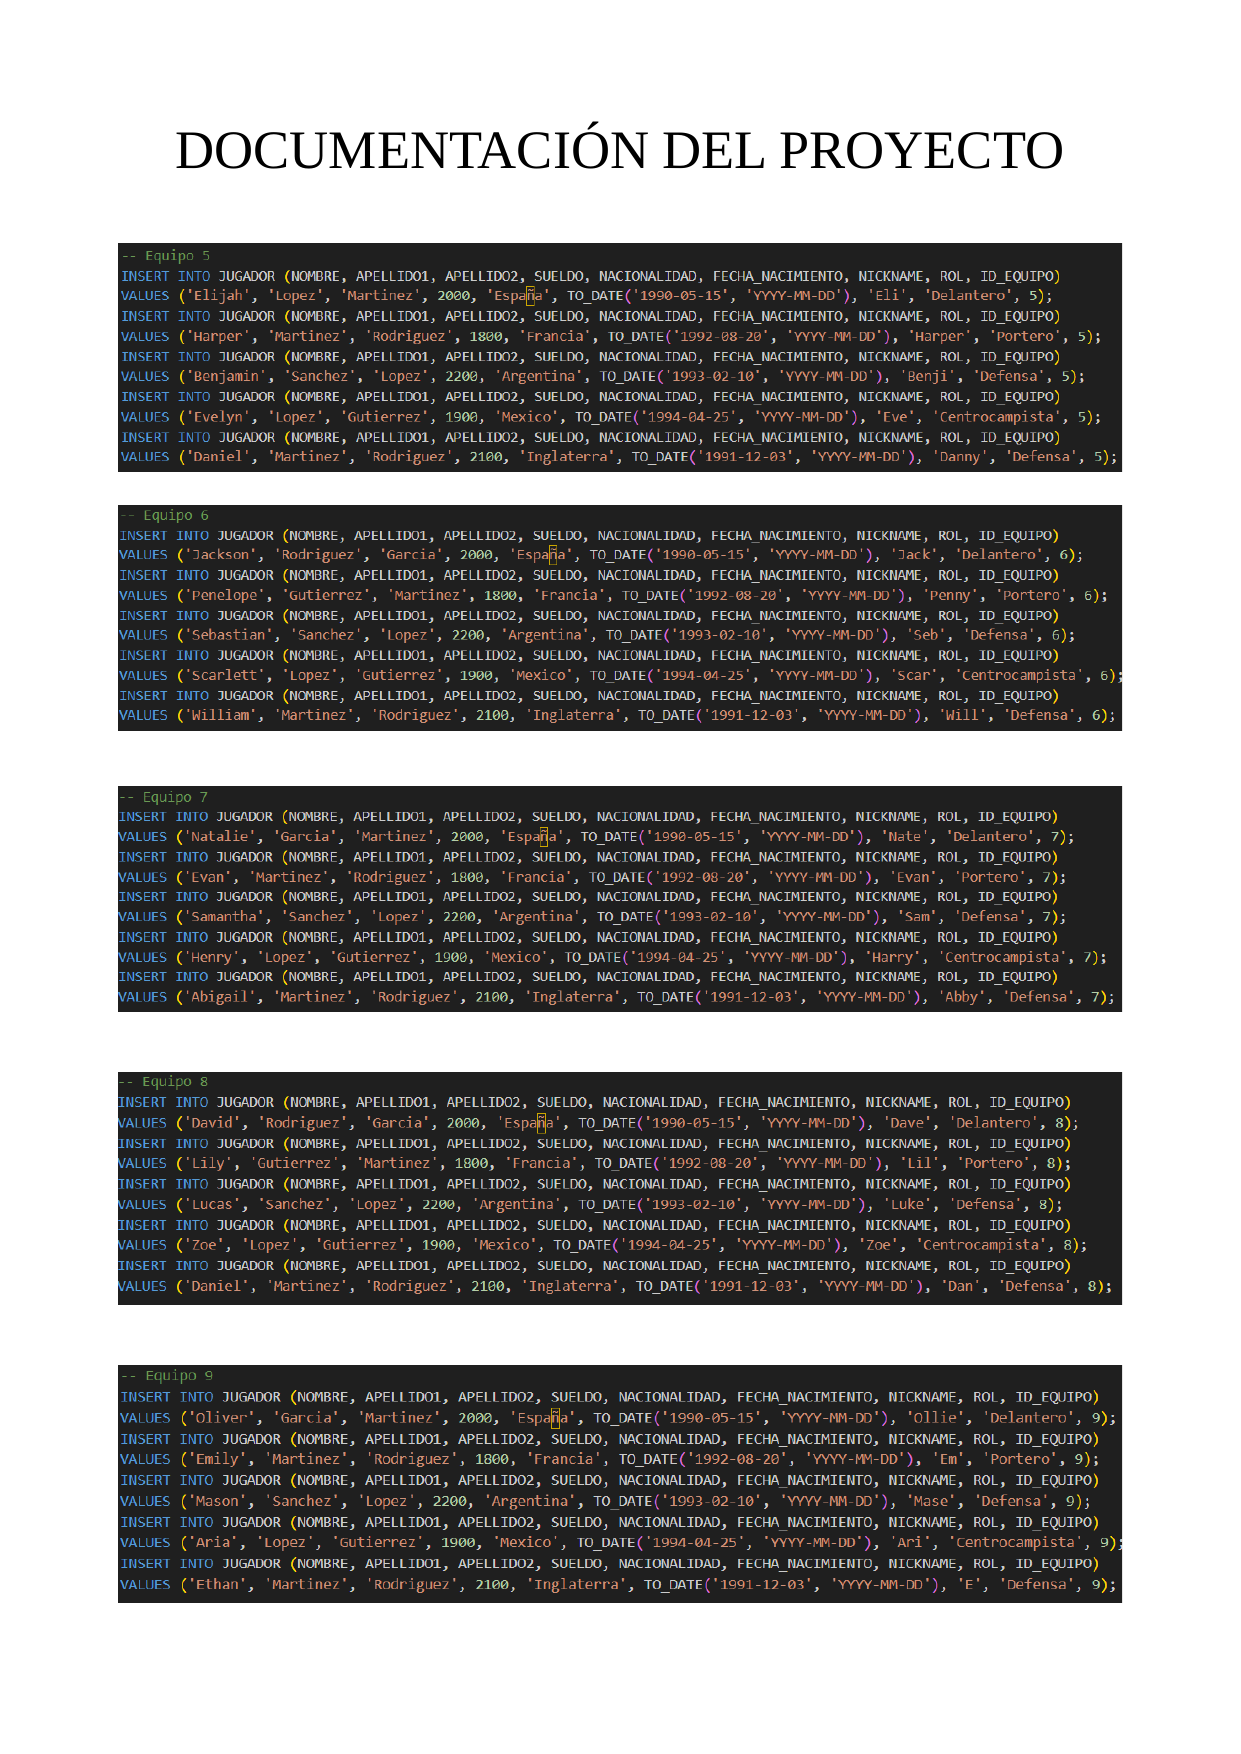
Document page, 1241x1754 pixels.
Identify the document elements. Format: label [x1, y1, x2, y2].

picture [118, 1365, 1123, 1603]
picture [118, 505, 1123, 731]
picture [118, 243, 1123, 472]
picture [118, 786, 1123, 1012]
picture [118, 1072, 1123, 1305]
